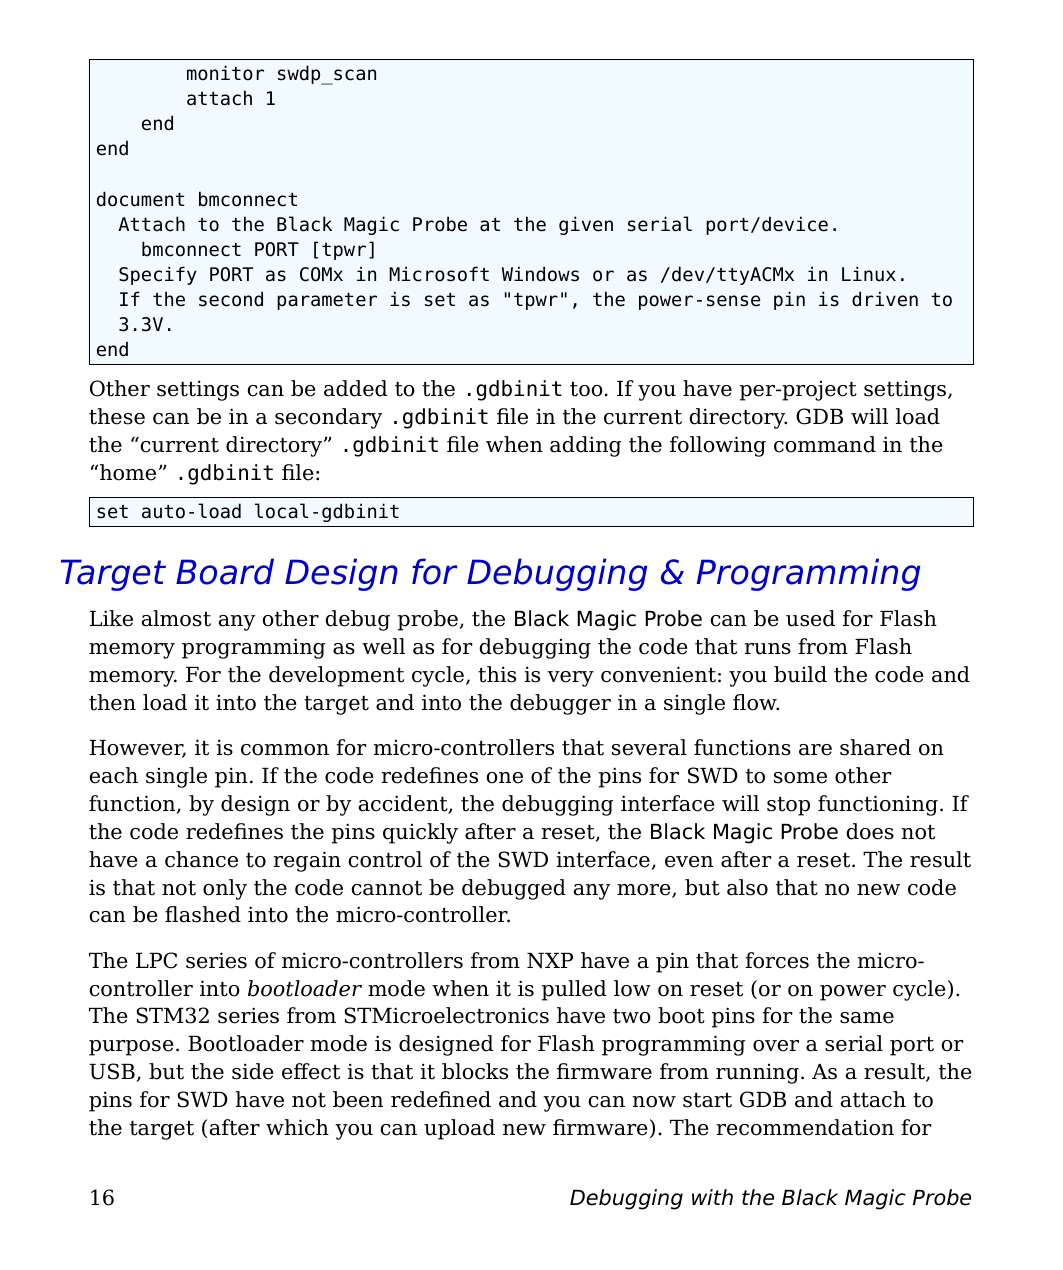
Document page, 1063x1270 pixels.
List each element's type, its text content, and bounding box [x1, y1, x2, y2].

text monitor swdp_scan [90, 60, 973, 84]
text end [90, 335, 973, 364]
text Attach to the Black Magic Probe at the given serial port/device. [90, 210, 973, 235]
subtitle Target Board Design for Debugging & Programming [59, 554, 974, 593]
text Other settings can be added to the .gdbinit too. If you have per-project settings, these can be in a secondary .gdbinit file in the current directory. GDB will load the “current directory” .gdbinit file when adding the following command in the “home” .gdbinit file: [88, 377, 974, 485]
text If the second parameter is set as "tpwr", the power-sense pin is driven to 3.3V. [90, 285, 973, 335]
text However, it is common for micro-controllers that several functions are shared on each single pin. If the code redefines one of the pins for SWD to some other function, by design or by accident, the debugging interface will stop functioning. If the code redefines the pins quickly after a reset, the Black Magic Probe does not have a chance to regain control of the SWD interface, even after a reset. The result is that not only the code cannot be debugged any more, but also that no new code can be flashed into the micro-controller. [88, 736, 974, 928]
text end [90, 134, 973, 159]
text set auto-load local-gdbinit [90, 498, 973, 526]
text The LPC series of micro-controllers from NXP have a pin that forces the micro-controller into bootloader mode when it is pulled low on reset (or on power cycle). The STM32 series from STMicroelectronics have two boot pins for the same purpose. Bootloader mode is designed for Flash programming over a serial port or USB, but the side effect is that it blocks the firmware from running. As a result, the pins for SWD have not been redefined and you can now start GDB and attach to the target (after which you can upload new firmware). The recommendation for [88, 949, 974, 1140]
text Specify PORT as COMx in Microsoft Windows or as /dev/ttyACMx in Linux. [90, 260, 973, 285]
text Like almost any other debug probe, the Black Magic Probe can be used for Flash memory programming as well as for debugging the code that runs from Flash memory. For the development cycle, this is very convenient: you build the code and then load it into the target and into the debugger in a single flow. [88, 607, 974, 715]
text end [90, 109, 973, 134]
text attach 1 [90, 84, 973, 109]
text document bmconnect [90, 184, 973, 210]
text bmconnect PORT [tpwr] [90, 235, 973, 260]
